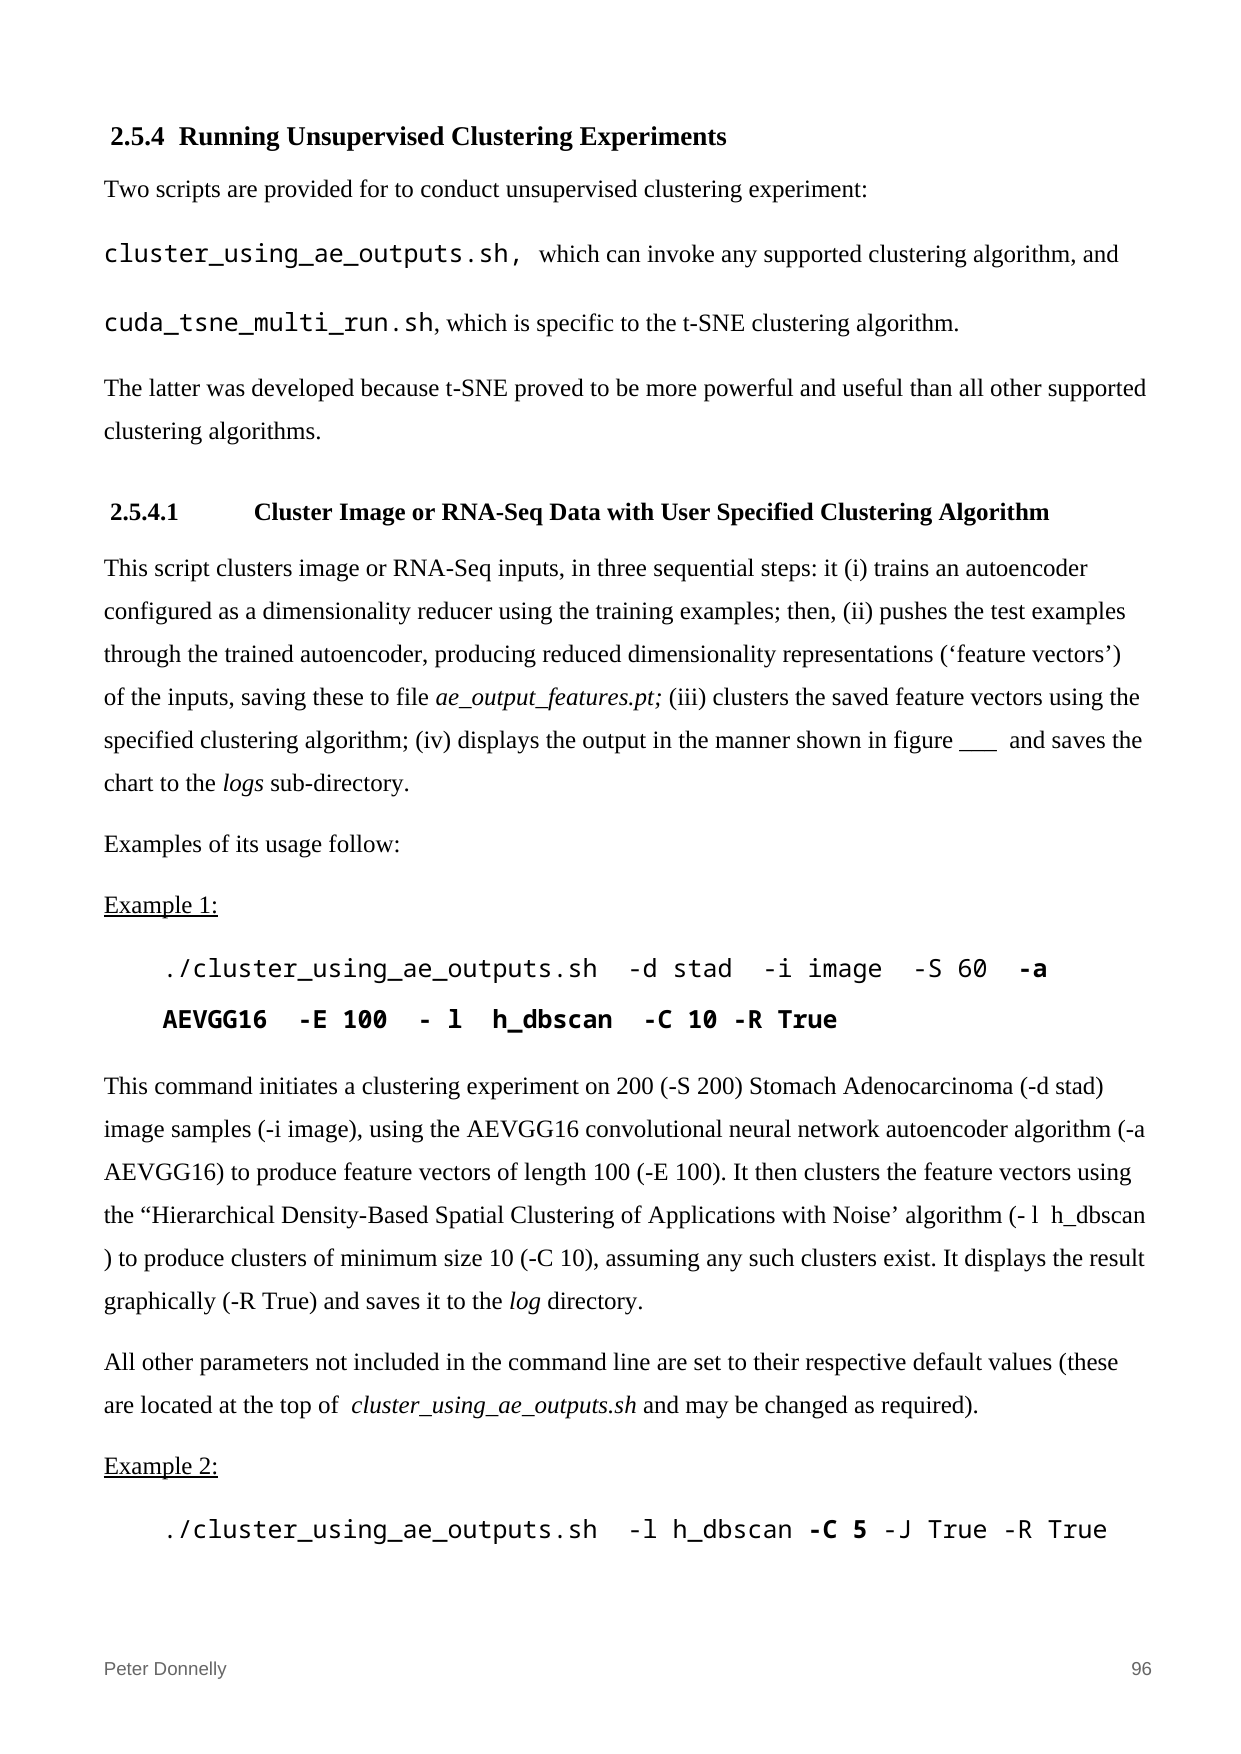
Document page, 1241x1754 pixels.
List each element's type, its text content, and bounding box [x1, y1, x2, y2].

text cuda_tsne_multi_run.sh, which is specific to the t-SNE clustering algorithm. [103, 304, 1146, 338]
text cluster_using_ae_outputs.sh, which can invoke any supported clustering algorithm, and [103, 235, 1146, 269]
text ./cluster_using_ae_outputs.sh -d stad -i image -S 60 -a AEVGG16 -E 100 - l h_dbscan -C 10 -R True [162, 951, 1146, 1036]
subtitle Running Unsupervised Clustering Experiments [103, 120, 1146, 151]
text ./cluster_using_ae_outputs.sh -l h_dbscan -C 5 -J True -R True [162, 1512, 1146, 1546]
text This script clusters image or RNA-Seq inputs, in three sequential steps: it (i) trains an autoencoder configured as a dimensionality reducer using the training examples; then, (ii) pushes the test examples through the trained autoencoder, producing reduced dimensionality representations (‘feature vectors’) of the inputs, saving these to file ae_output_features.pt; (iii) clusters the saved feature vectors using the specified clustering algorithm; (iv) displays the output in the manner shown in figure ___ and saves the chart to the logs sub-directory. [103, 553, 1146, 797]
text This command initiates a clustering experiment on 200 (-S 200) Stomach Adenocarcinoma (-d stad) image samples (-i image), using the AEVGG16 convolutional neural network autoencoder algorithm (-a AEVGG16) to produce feature vectors of length 100 (-E 100). It then clusters the feature vectors using the “Hierarchical Density-Based Spatial Clustering of Applications with Noise’ algorithm (- l h_dbscan ) to produce clusters of minimum size 10 (-C 10), assuming any such clusters exist. It displays the result graphically (-R True) and saves it to the log directory. [103, 1071, 1146, 1315]
text Two scripts are provided for to conduct unsupervised clustering experiment: [103, 174, 1146, 203]
text Example 1: [103, 890, 1146, 919]
subtitle Cluster Image or RNA-Seq Data with User Specified Clustering Algorithm [103, 497, 1146, 526]
text The latter was developed because t-SNE proved to be more powerful and useful than all other supported clustering algorithms. [103, 373, 1146, 445]
text All other parameters not included in the command line are set to their respective default values (these are located at the top of cluster_using_ae_outputs.sh and may be changed as required). [103, 1347, 1146, 1419]
text Example 2: [103, 1451, 1146, 1480]
text Examples of its usage follow: [103, 829, 1146, 858]
